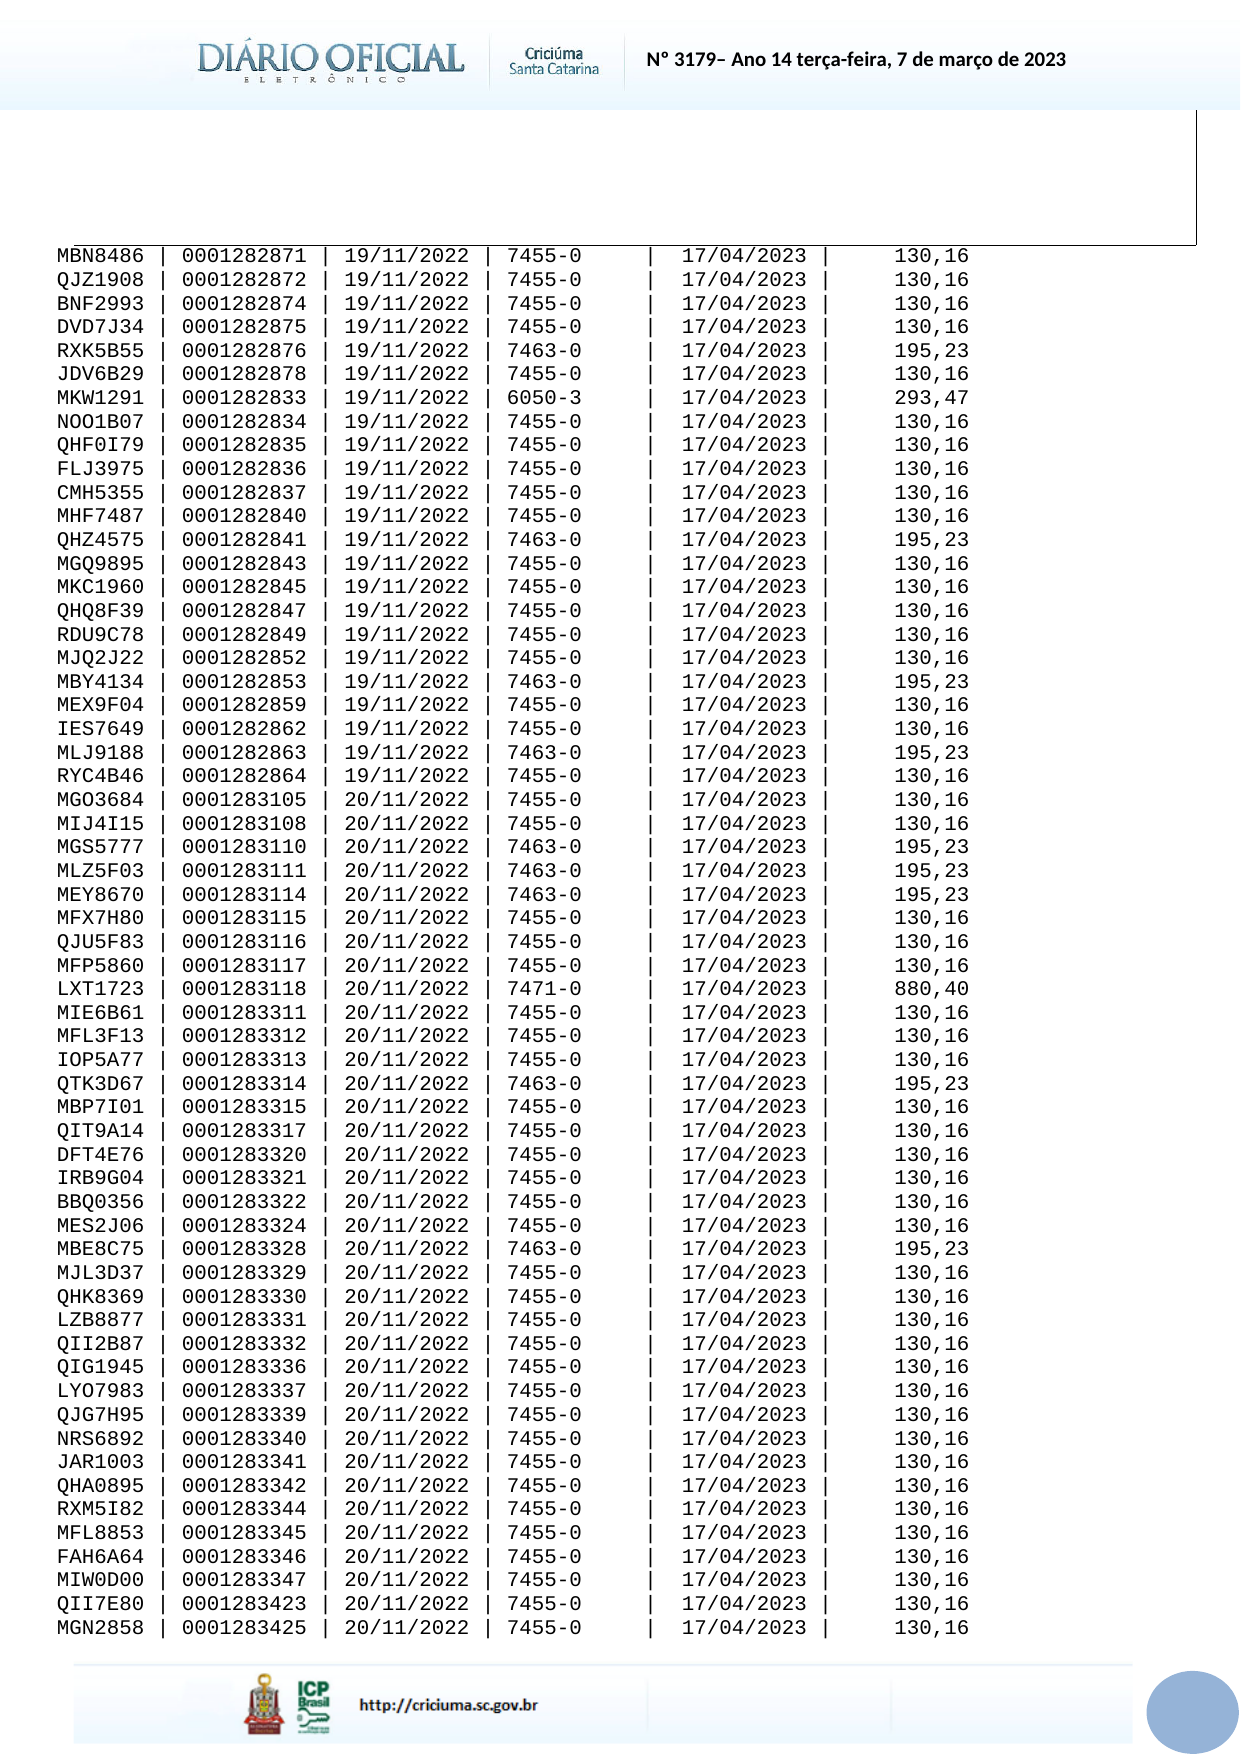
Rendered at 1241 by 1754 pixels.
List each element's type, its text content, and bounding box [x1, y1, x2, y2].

text IES7649 | 0001282862 | 19/11/2022 | 7455-0 | 17/04/2023 | 130,16 [44, 718, 1196, 742]
text MIW0D00 | 0001283347 | 20/11/2022 | 7455-0 | 17/04/2023 | 130,16 [44, 1569, 1196, 1593]
text MGO3684 | 0001283105 | 20/11/2022 | 7455-0 | 17/04/2023 | 130,16 [44, 789, 1196, 813]
text QIG1945 | 0001283336 | 20/11/2022 | 7455-0 | 17/04/2023 | 130,16 [44, 1357, 1196, 1380]
text MEY8670 | 0001283114 | 20/11/2022 | 7463-0 | 17/04/2023 | 195,23 [44, 884, 1196, 907]
text JDV6B29 | 0001282878 | 19/11/2022 | 7455-0 | 17/04/2023 | 130,16 [44, 363, 1196, 387]
text MIE6B61 | 0001283311 | 20/11/2022 | 7455-0 | 17/04/2023 | 130,16 [44, 1002, 1196, 1026]
text RXM5I82 | 0001283344 | 20/11/2022 | 7455-0 | 17/04/2023 | 130,16 [44, 1498, 1196, 1522]
text LZB8877 | 0001283331 | 20/11/2022 | 7455-0 | 17/04/2023 | 130,16 [44, 1309, 1196, 1333]
text JAR1003 | 0001283341 | 20/11/2022 | 7455-0 | 17/04/2023 | 130,16 [44, 1451, 1196, 1475]
text MJQ2J22 | 0001282852 | 19/11/2022 | 7455-0 | 17/04/2023 | 130,16 [44, 647, 1196, 671]
text DVD7J34 | 0001282875 | 19/11/2022 | 7455-0 | 17/04/2023 | 130,16 [44, 316, 1196, 340]
text QTK3D67 | 0001283314 | 20/11/2022 | 7463-0 | 17/04/2023 | 195,23 [44, 1073, 1196, 1096]
text CMH5355 | 0001282837 | 19/11/2022 | 7455-0 | 17/04/2023 | 130,16 [44, 482, 1196, 505]
text RXK5B55 | 0001282876 | 19/11/2022 | 7463-0 | 17/04/2023 | 195,23 [44, 340, 1196, 363]
text MLZ5F03 | 0001283111 | 20/11/2022 | 7463-0 | 17/04/2023 | 195,23 [44, 860, 1196, 884]
text LXT1723 | 0001283118 | 20/11/2022 | 7471-0 | 17/04/2023 | 880,40 [44, 978, 1196, 1002]
text FLJ3975 | 0001282836 | 19/11/2022 | 7455-0 | 17/04/2023 | 130,16 [44, 458, 1196, 482]
text QIT9A14 | 0001283317 | 20/11/2022 | 7455-0 | 17/04/2023 | 130,16 [44, 1120, 1196, 1144]
text DFT4E76 | 0001283320 | 20/11/2022 | 7455-0 | 17/04/2023 | 130,16 [44, 1144, 1196, 1167]
text MGQ9895 | 0001282843 | 19/11/2022 | 7455-0 | 17/04/2023 | 130,16 [44, 553, 1196, 576]
text IOP5A77 | 0001283313 | 20/11/2022 | 7455-0 | 17/04/2023 | 130,16 [44, 1049, 1196, 1073]
text MBN8486 | 0001282871 | 19/11/2022 | 7455-0 | 17/04/2023 | 130,16 [44, 245, 1196, 269]
text MIJ4I15 | 0001283108 | 20/11/2022 | 7455-0 | 17/04/2023 | 130,16 [44, 813, 1196, 836]
text MGN2858 | 0001283425 | 20/11/2022 | 7455-0 | 17/04/2023 | 130,16 [44, 1617, 1196, 1640]
text QHA0895 | 0001283342 | 20/11/2022 | 7455-0 | 17/04/2023 | 130,16 [44, 1475, 1196, 1498]
text RYC4B46 | 0001282864 | 19/11/2022 | 7455-0 | 17/04/2023 | 130,16 [44, 765, 1196, 789]
text MHF7487 | 0001282840 | 19/11/2022 | 7455-0 | 17/04/2023 | 130,16 [44, 505, 1196, 529]
text BNF2993 | 0001282874 | 19/11/2022 | 7455-0 | 17/04/2023 | 130,16 [44, 292, 1196, 316]
text QII7E80 | 0001283423 | 20/11/2022 | 7455-0 | 17/04/2023 | 130,16 [44, 1593, 1196, 1617]
text QJU5F83 | 0001283116 | 20/11/2022 | 7455-0 | 17/04/2023 | 130,16 [44, 931, 1196, 954]
text QHK8369 | 0001283330 | 20/11/2022 | 7455-0 | 17/04/2023 | 130,16 [44, 1286, 1196, 1309]
text MBP7I01 | 0001283315 | 20/11/2022 | 7455-0 | 17/04/2023 | 130,16 [44, 1096, 1196, 1120]
text QJG7H95 | 0001283339 | 20/11/2022 | 7455-0 | 17/04/2023 | 130,16 [44, 1404, 1196, 1427]
text MFL8853 | 0001283345 | 20/11/2022 | 7455-0 | 17/04/2023 | 130,16 [44, 1522, 1196, 1546]
text MBE8C75 | 0001283328 | 20/11/2022 | 7463-0 | 17/04/2023 | 195,23 [44, 1238, 1196, 1262]
text QHQ8F39 | 0001282847 | 19/11/2022 | 7455-0 | 17/04/2023 | 130,16 [44, 600, 1196, 623]
text MFX7H80 | 0001283115 | 20/11/2022 | 7455-0 | 17/04/2023 | 130,16 [44, 907, 1196, 931]
text MES2J06 | 0001283324 | 20/11/2022 | 7455-0 | 17/04/2023 | 130,16 [44, 1215, 1196, 1238]
text MFL3F13 | 0001283312 | 20/11/2022 | 7455-0 | 17/04/2023 | 130,16 [44, 1026, 1196, 1049]
text QHF0I79 | 0001282835 | 19/11/2022 | 7455-0 | 17/04/2023 | 130,16 [44, 434, 1196, 458]
text MGS5777 | 0001283110 | 20/11/2022 | 7463-0 | 17/04/2023 | 195,23 [44, 836, 1196, 860]
text QJZ1908 | 0001282872 | 19/11/2022 | 7455-0 | 17/04/2023 | 130,16 [44, 269, 1196, 292]
text FAH6A64 | 0001283346 | 20/11/2022 | 7455-0 | 17/04/2023 | 130,16 [44, 1546, 1196, 1569]
text MEX9F04 | 0001282859 | 19/11/2022 | 7455-0 | 17/04/2023 | 130,16 [44, 694, 1196, 718]
text IRB9G04 | 0001283321 | 20/11/2022 | 7455-0 | 17/04/2023 | 130,16 [44, 1167, 1196, 1191]
text MLJ9188 | 0001282863 | 19/11/2022 | 7463-0 | 17/04/2023 | 195,23 [44, 742, 1196, 765]
text LYO7983 | 0001283337 | 20/11/2022 | 7455-0 | 17/04/2023 | 130,16 [44, 1380, 1196, 1404]
text RDU9C78 | 0001282849 | 19/11/2022 | 7455-0 | 17/04/2023 | 130,16 [44, 623, 1196, 647]
text MKW1291 | 0001282833 | 19/11/2022 | 6050-3 | 17/04/2023 | 293,47 [44, 387, 1196, 411]
text MBY4134 | 0001282853 | 19/11/2022 | 7463-0 | 17/04/2023 | 195,23 [44, 671, 1196, 694]
text MFP5860 | 0001283117 | 20/11/2022 | 7455-0 | 17/04/2023 | 130,16 [44, 954, 1196, 978]
text NOO1B07 | 0001282834 | 19/11/2022 | 7455-0 | 17/04/2023 | 130,16 [44, 411, 1196, 434]
text QHZ4575 | 0001282841 | 19/11/2022 | 7463-0 | 17/04/2023 | 195,23 [44, 529, 1196, 553]
text MJL3D37 | 0001283329 | 20/11/2022 | 7455-0 | 17/04/2023 | 130,16 [44, 1262, 1196, 1286]
text MKC1960 | 0001282845 | 19/11/2022 | 7455-0 | 17/04/2023 | 130,16 [44, 576, 1196, 600]
text NRS6892 | 0001283340 | 20/11/2022 | 7455-0 | 17/04/2023 | 130,16 [44, 1427, 1196, 1451]
text QII2B87 | 0001283332 | 20/11/2022 | 7455-0 | 17/04/2023 | 130,16 [44, 1333, 1196, 1357]
text BBQ0356 | 0001283322 | 20/11/2022 | 7455-0 | 17/04/2023 | 130,16 [44, 1191, 1196, 1215]
